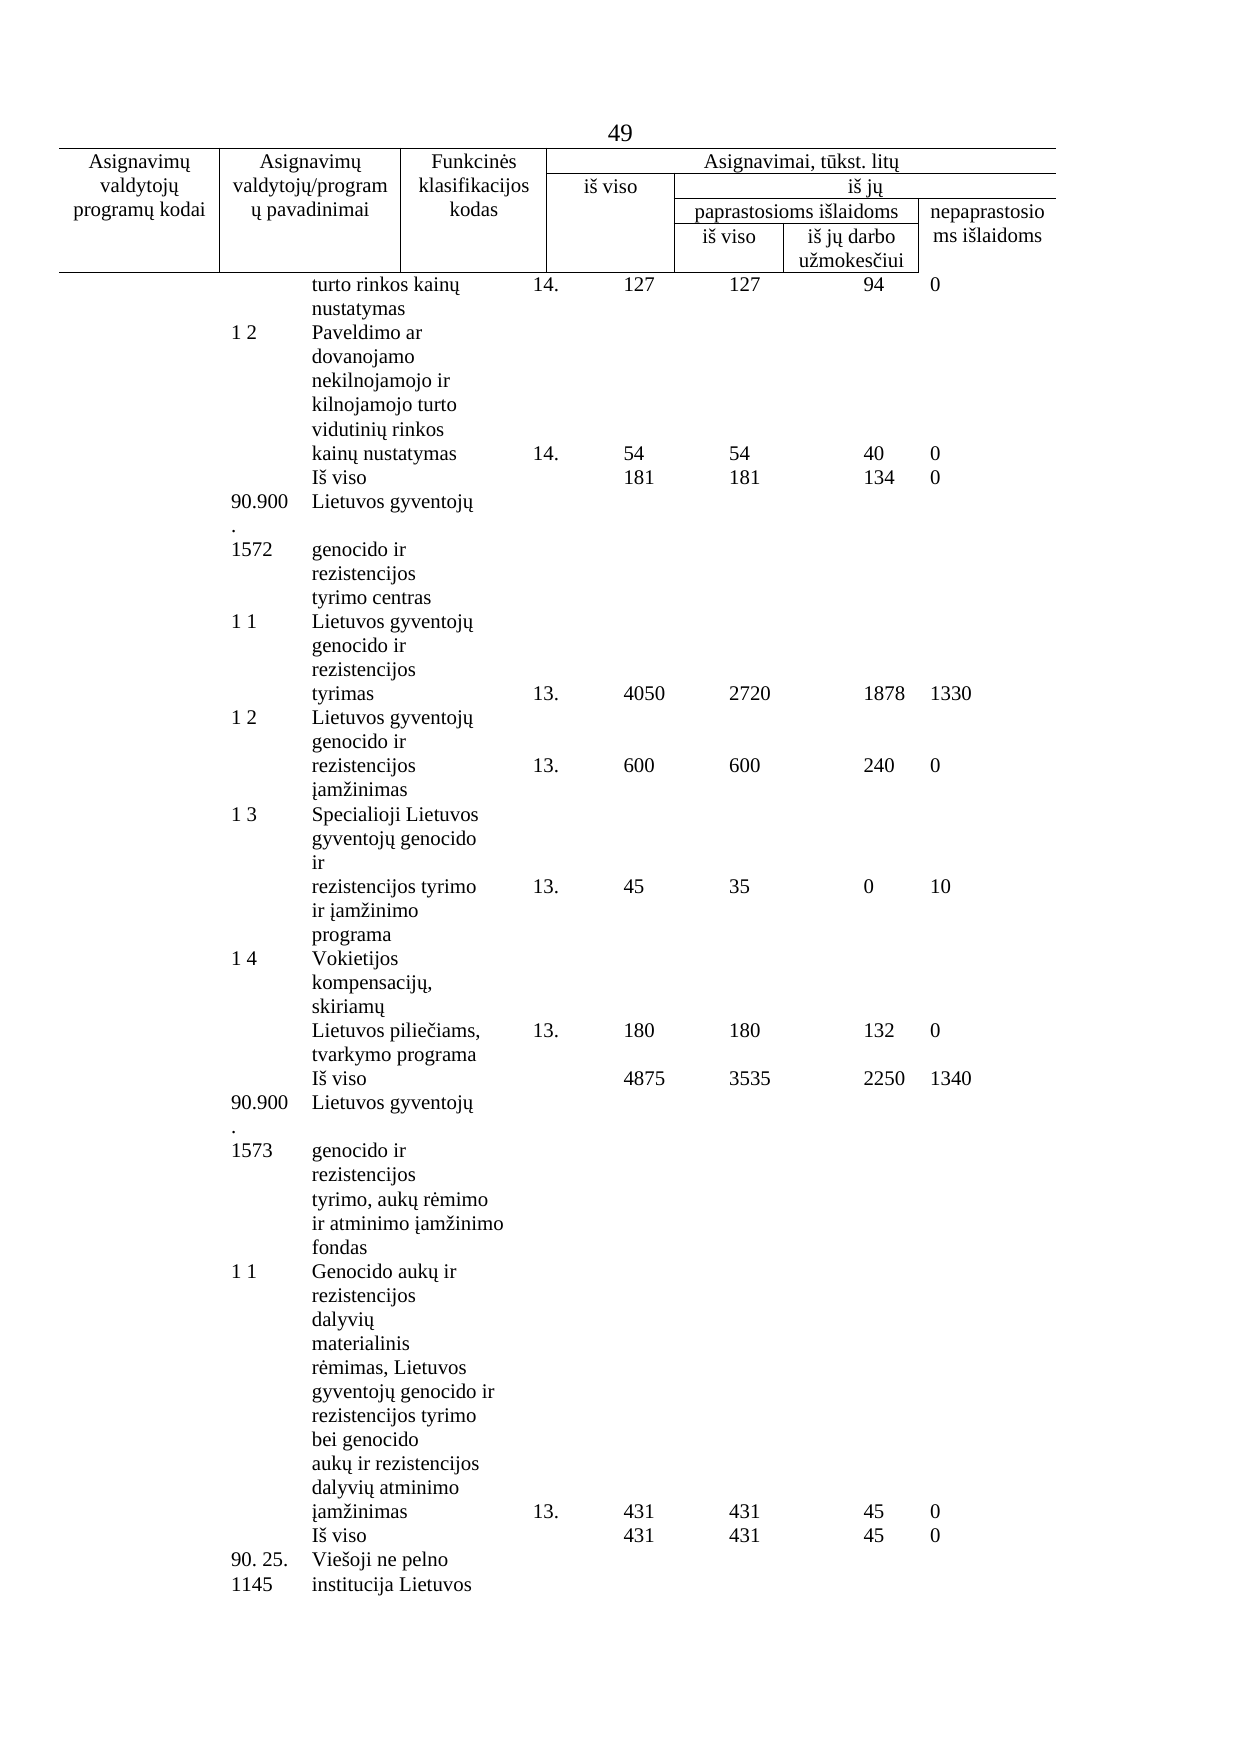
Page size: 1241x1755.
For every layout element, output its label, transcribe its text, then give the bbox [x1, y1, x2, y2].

table_cell [612, 1548, 718, 1571]
table_cell [59, 1186, 219, 1211]
table_cell [220, 994, 300, 1018]
table_cell [59, 778, 219, 801]
table_cell 1 2 [220, 320, 300, 344]
table_cell [718, 898, 852, 922]
table_cell [919, 585, 1063, 609]
table_cell [852, 368, 919, 392]
table_cell [612, 1283, 718, 1307]
table_cell [612, 970, 718, 994]
table_cell [718, 946, 852, 970]
table_cell [852, 1355, 919, 1379]
table_cell [1056, 223, 1063, 272]
table_cell [521, 994, 612, 1018]
table_cell bei genocido [300, 1427, 521, 1451]
table_cell [718, 1090, 852, 1138]
table_cell 1330 [919, 681, 1063, 705]
table_cell 0 [919, 465, 1063, 489]
table_cell [521, 729, 612, 753]
table_cell [220, 874, 300, 898]
table_cell [919, 609, 1063, 633]
table_cell 45 [612, 874, 718, 898]
table_cell nepaprastosioms išlaidoms [919, 199, 1056, 272]
table_cell [220, 1331, 300, 1355]
table_cell [612, 585, 718, 609]
table_cell [718, 778, 852, 801]
table_cell [919, 1475, 1063, 1499]
table_cell [718, 994, 852, 1018]
table_cell [612, 705, 718, 729]
table_cell [919, 393, 1063, 416]
table_cell [521, 1283, 612, 1307]
table_cell 13. [521, 1018, 612, 1042]
table_cell Genocido aukų ir [300, 1259, 521, 1283]
table_cell [59, 970, 219, 994]
table_cell [612, 850, 718, 874]
table_cell [521, 368, 612, 392]
table_cell [521, 1475, 612, 1499]
table_cell [521, 1427, 612, 1451]
table_cell iš viso [675, 224, 783, 272]
table_cell [718, 368, 852, 392]
table_cell [852, 1235, 919, 1259]
table_cell [852, 633, 919, 657]
table_cell [521, 1571, 612, 1596]
table_cell [852, 801, 919, 826]
table_cell 2250 [852, 1066, 919, 1090]
table_cell [521, 1163, 612, 1186]
table_cell 45 [852, 1499, 919, 1523]
table_cell [919, 898, 1063, 922]
table_cell [612, 1235, 718, 1259]
table_cell [852, 1331, 919, 1355]
table_cell [718, 922, 852, 946]
table_cell [220, 1379, 300, 1403]
table_cell [59, 801, 219, 826]
table_cell [718, 970, 852, 994]
table_cell [59, 753, 219, 777]
table_cell [521, 1307, 612, 1331]
table_cell [852, 1163, 919, 1186]
table_cell tvarkymo programa [300, 1042, 521, 1066]
table_cell [919, 946, 1063, 970]
table_cell 431 [612, 1523, 718, 1547]
table_cell [220, 1499, 300, 1523]
table_cell tyrimo, aukų rėmimo [300, 1186, 521, 1211]
table_cell Lietuvos piliečiams, [300, 1018, 521, 1042]
table_cell 600 [612, 753, 718, 777]
table_cell [919, 561, 1063, 585]
table_cell [919, 1427, 1063, 1451]
table_cell [718, 344, 852, 368]
table_cell [220, 850, 300, 874]
table_cell [919, 344, 1063, 368]
table_cell ir [300, 850, 521, 874]
table_cell [59, 1259, 219, 1283]
table_cell [521, 393, 612, 416]
table_cell [220, 393, 300, 416]
table_cell [612, 368, 718, 392]
table_cell [521, 850, 612, 874]
table_cell [852, 729, 919, 753]
table_cell [59, 1355, 219, 1379]
table_cell 180 [612, 1018, 718, 1042]
table_cell [919, 537, 1063, 561]
table_cell [220, 273, 300, 296]
table_cell [718, 1307, 852, 1331]
table_cell [718, 1186, 852, 1211]
table_cell [718, 729, 852, 753]
table_cell įamžinimas [300, 1499, 521, 1523]
table_cell [220, 1475, 300, 1499]
table_cell paprastosioms išlaidoms [675, 199, 918, 223]
table_cell iš jų [675, 174, 1056, 198]
table_cell [718, 416, 852, 441]
table_cell 94 [852, 273, 919, 296]
table_cell [521, 1235, 612, 1259]
table_cell [59, 561, 219, 585]
table_cell [220, 1283, 300, 1307]
table_cell [521, 1186, 612, 1211]
table_cell rezistencijos tyrimo [300, 874, 521, 898]
table_cell [59, 826, 219, 849]
table_cell [612, 826, 718, 849]
table_cell rėmimas, Lietuvos [300, 1355, 521, 1379]
table_cell [220, 1451, 300, 1475]
table_cell [919, 1403, 1063, 1427]
table_cell [919, 1235, 1063, 1259]
table_cell [852, 1548, 919, 1571]
table_cell [612, 393, 718, 416]
table_cell [59, 585, 219, 609]
table_cell [1056, 173, 1063, 198]
table_cell [852, 898, 919, 922]
table_cell 2720 [718, 681, 852, 705]
table_cell [852, 1475, 919, 1499]
table_cell [521, 585, 612, 609]
table_cell nekilnojamojo ir [300, 368, 521, 392]
table_cell [612, 1355, 718, 1379]
table_cell 3535 [718, 1066, 852, 1090]
table_cell [919, 1355, 1063, 1379]
table_cell [59, 296, 219, 320]
table_cell [919, 705, 1063, 729]
table_cell [220, 1523, 300, 1547]
table_cell [852, 1571, 919, 1596]
table_cell [220, 1186, 300, 1211]
table_cell [521, 537, 612, 561]
table_cell [521, 489, 612, 537]
table_cell [220, 633, 300, 657]
table_cell [220, 1307, 300, 1331]
table_cell [59, 368, 219, 392]
table_cell 4875 [612, 1066, 718, 1090]
table_cell [220, 296, 300, 320]
table_cell [612, 296, 718, 320]
table_cell dovanojamo [300, 344, 521, 368]
table_cell [852, 705, 919, 729]
table_cell Iš viso [300, 1523, 521, 1547]
table_cell [521, 898, 612, 922]
table_cell [919, 320, 1063, 344]
table_cell [919, 1186, 1063, 1211]
table_cell 0 [919, 1018, 1063, 1042]
table_cell [919, 296, 1063, 320]
table_cell [220, 1066, 300, 1090]
table_cell [59, 344, 219, 368]
table_cell [59, 1475, 219, 1499]
table_cell 90.900. [220, 489, 300, 537]
table_cell [718, 1571, 852, 1596]
table_cell [718, 1451, 852, 1475]
table_cell Lietuvos gyventojų [300, 705, 521, 729]
table_cell 0 [919, 1499, 1063, 1523]
table_cell gyventojų genocido ir [300, 1379, 521, 1403]
table_cell [919, 994, 1063, 1018]
table_cell [521, 1138, 612, 1162]
table_cell gyventojų genocido [300, 826, 521, 849]
table_cell [59, 489, 219, 537]
table_cell [718, 1138, 852, 1162]
table_cell [852, 970, 919, 994]
table_cell [59, 1331, 219, 1355]
table_cell [612, 1427, 718, 1451]
table_header Funkcinės klasifikacijos kodas [401, 149, 546, 272]
table_cell [718, 1211, 852, 1234]
table_cell [59, 320, 219, 344]
table_cell [59, 1283, 219, 1307]
table_cell [220, 753, 300, 777]
table_cell [220, 778, 300, 801]
table_cell 90. 25. [220, 1548, 300, 1571]
table_cell [220, 368, 300, 392]
table_cell rezistencijos tyrimo [300, 1403, 521, 1427]
table_cell [220, 826, 300, 849]
table_cell [612, 1211, 718, 1234]
table_cell dalyvių [300, 1307, 521, 1331]
table_cell [718, 1548, 852, 1571]
table_cell [852, 1427, 919, 1451]
table_cell 0 [919, 753, 1063, 777]
table_cell [521, 465, 612, 489]
table_cell [718, 1475, 852, 1499]
table_cell Specialioji Lietuvos [300, 801, 521, 826]
table_cell [718, 393, 852, 416]
table_cell 127 [718, 273, 852, 296]
table_cell [612, 344, 718, 368]
table_cell materialinis [300, 1331, 521, 1355]
table_cell [220, 561, 300, 585]
table_cell [718, 705, 852, 729]
table_cell [521, 1379, 612, 1403]
table_cell [852, 1186, 919, 1211]
table_cell [718, 1235, 852, 1259]
table_cell [612, 1163, 718, 1186]
table_cell [852, 850, 919, 874]
table_cell [521, 946, 612, 970]
table_cell [521, 1548, 612, 1571]
table_cell [59, 1042, 219, 1066]
table_cell [718, 1331, 852, 1355]
table_cell [718, 537, 852, 561]
table_cell [612, 1571, 718, 1596]
table_cell genocido ir [300, 729, 521, 753]
table_cell 13. [521, 753, 612, 777]
table_cell [718, 561, 852, 585]
table_cell 0 [919, 272, 1063, 296]
table_cell [718, 1042, 852, 1066]
table_cell [612, 778, 718, 801]
table_cell [718, 1427, 852, 1451]
table_cell [852, 416, 919, 441]
table_cell [852, 657, 919, 681]
table_cell turto rinkos kainų [300, 273, 521, 296]
table_cell [612, 609, 718, 633]
table_cell 40 [852, 441, 919, 464]
table_cell dalyvių atminimo [300, 1475, 521, 1499]
table_cell 134 [852, 465, 919, 489]
table_cell [220, 898, 300, 922]
table_cell 1878 [852, 681, 919, 705]
table_cell [59, 537, 219, 561]
table_cell tyrimas [300, 681, 521, 705]
table_cell 181 [718, 465, 852, 489]
table_cell [612, 1259, 718, 1283]
table_cell 90.900. [220, 1090, 300, 1138]
table_cell 1 1 [220, 609, 300, 633]
table_cell [59, 1427, 219, 1451]
table_cell [59, 1066, 219, 1090]
table_cell [919, 1571, 1063, 1596]
table_cell [220, 1211, 300, 1234]
table_cell [59, 705, 219, 729]
table_cell [59, 1018, 219, 1042]
table_cell [718, 1259, 852, 1283]
table_cell [852, 537, 919, 561]
table_cell [718, 320, 852, 344]
table_cell 54 [612, 441, 718, 464]
table_cell [919, 850, 1063, 874]
table_cell [59, 1379, 219, 1403]
table_cell [59, 1307, 219, 1331]
table_cell [521, 970, 612, 994]
table_cell [59, 273, 219, 296]
table_cell [521, 922, 612, 946]
table_cell [521, 705, 612, 729]
table_cell [220, 416, 300, 441]
table_cell [1056, 198, 1063, 223]
table_cell [220, 922, 300, 946]
table_cell 431 [718, 1523, 852, 1547]
table_cell [59, 1163, 219, 1186]
table_cell 1573 [220, 1138, 300, 1162]
table_cell [220, 1403, 300, 1427]
table_cell [612, 946, 718, 970]
table_cell 1340 [919, 1066, 1063, 1090]
table_cell [718, 489, 852, 537]
table_cell [612, 657, 718, 681]
table_cell tyrimo centras [300, 585, 521, 609]
table_cell [919, 826, 1063, 849]
table_cell [718, 1403, 852, 1427]
table_cell [59, 416, 219, 441]
table_cell [59, 1090, 219, 1138]
table_cell [59, 922, 219, 946]
table_cell [59, 1138, 219, 1162]
table_cell 14. [521, 273, 612, 296]
table_cell [852, 609, 919, 633]
table_cell [521, 1355, 612, 1379]
table_cell [521, 1331, 612, 1355]
table_cell 13. [521, 681, 612, 705]
table_cell [521, 1042, 612, 1066]
table_cell [220, 1235, 300, 1259]
table_cell [521, 657, 612, 681]
table_cell [852, 922, 919, 946]
table_cell 1145 [220, 1571, 300, 1596]
table_cell nustatymas [300, 296, 521, 320]
table_cell [612, 1090, 718, 1138]
table_cell kainų nustatymas [300, 441, 521, 464]
table_cell [59, 393, 219, 416]
table_cell 240 [852, 753, 919, 777]
table_cell [521, 416, 612, 441]
table_cell kilnojamojo turto [300, 393, 521, 416]
table_cell [718, 657, 852, 681]
table_cell [521, 1259, 612, 1283]
table_cell [852, 1090, 919, 1138]
table_cell rezistencijos [300, 561, 521, 585]
table_cell [852, 585, 919, 609]
table_cell 0 [919, 441, 1063, 464]
table_cell [919, 1379, 1063, 1403]
table_cell 13. [521, 1499, 612, 1523]
table_cell [718, 296, 852, 320]
table_cell [919, 633, 1063, 657]
table_cell [919, 729, 1063, 753]
table_cell [852, 1138, 919, 1162]
table_cell [521, 344, 612, 368]
table_cell [59, 1451, 219, 1475]
table_cell [521, 826, 612, 849]
table_cell [852, 320, 919, 344]
table_cell [59, 729, 219, 753]
table_cell [59, 633, 219, 657]
table_cell [919, 1451, 1063, 1475]
table_cell genocido ir [300, 633, 521, 657]
table_cell [919, 1163, 1063, 1186]
table_cell 431 [718, 1499, 852, 1523]
table_header [1056, 148, 1063, 173]
table_cell [919, 778, 1063, 801]
table_cell [852, 826, 919, 849]
table_cell [919, 489, 1063, 537]
table_cell [612, 1331, 718, 1355]
table_cell [852, 994, 919, 1018]
table_cell [59, 874, 219, 898]
table_cell [521, 633, 612, 657]
table_cell [59, 850, 219, 874]
table_cell [59, 1548, 219, 1571]
table_cell [612, 561, 718, 585]
table_cell [919, 1138, 1063, 1162]
table_cell [521, 1211, 612, 1234]
table_cell [220, 729, 300, 753]
table_cell [852, 561, 919, 585]
table_cell [521, 1403, 612, 1427]
table_cell [612, 1042, 718, 1066]
table_cell iš viso [547, 174, 674, 272]
table_cell [718, 826, 852, 849]
table_cell [919, 801, 1063, 826]
table_cell [220, 1042, 300, 1066]
table_cell [612, 1403, 718, 1427]
table_cell [718, 1283, 852, 1307]
table_cell [521, 561, 612, 585]
table_cell [521, 296, 612, 320]
table_cell ir atminimo įamžinimo [300, 1211, 521, 1234]
table_cell 1 3 [220, 801, 300, 826]
table_cell [59, 657, 219, 681]
table_cell [919, 1307, 1063, 1331]
table_cell Vokietijos [300, 946, 521, 970]
table_cell [919, 1283, 1063, 1307]
table_cell [220, 970, 300, 994]
table_cell [718, 1379, 852, 1403]
table_cell [852, 1403, 919, 1427]
table_cell [919, 1259, 1063, 1283]
table_cell [852, 1259, 919, 1283]
table_cell 1572 [220, 537, 300, 561]
table_cell ir įamžinimo [300, 898, 521, 922]
table_cell [220, 585, 300, 609]
table_cell [718, 1355, 852, 1379]
table_cell [59, 946, 219, 970]
table_cell [521, 778, 612, 801]
table_header Asignavimų valdytojų/programų pavadinimai [220, 149, 400, 272]
table_cell genocido ir [300, 537, 521, 561]
table_cell 0 [852, 874, 919, 898]
table_cell [852, 1379, 919, 1403]
table_cell [59, 1499, 219, 1523]
table_cell rezistencijos [300, 1283, 521, 1307]
table_cell [220, 465, 300, 489]
table_cell [521, 320, 612, 344]
table_cell genocido ir [300, 1138, 521, 1162]
table_cell institucija Lietuvos [300, 1571, 521, 1596]
table_cell [220, 657, 300, 681]
table_cell [521, 1066, 612, 1090]
table_cell [521, 801, 612, 826]
table_cell [852, 344, 919, 368]
table_cell [919, 922, 1063, 946]
table_cell [59, 681, 219, 705]
table_cell [718, 801, 852, 826]
table_cell [521, 609, 612, 633]
table_cell [852, 1307, 919, 1331]
table_cell [612, 489, 718, 537]
table_cell [612, 320, 718, 344]
table_cell Iš viso [300, 1066, 521, 1090]
table_cell [919, 1042, 1063, 1066]
table_cell [612, 729, 718, 753]
table_cell [59, 994, 219, 1018]
table_cell Paveldimo ar [300, 320, 521, 344]
table_cell [718, 1163, 852, 1186]
table_cell 132 [852, 1018, 919, 1042]
table_cell [220, 344, 300, 368]
table_cell [612, 537, 718, 561]
table_cell [919, 1331, 1063, 1355]
table_cell [919, 1548, 1063, 1571]
table_cell rezistencijos [300, 753, 521, 777]
table_cell 14. [521, 441, 612, 464]
table_cell 181 [612, 465, 718, 489]
table_cell Lietuvos gyventojų [300, 1090, 521, 1138]
table_cell [612, 416, 718, 441]
table_cell [852, 946, 919, 970]
table_cell [852, 1451, 919, 1475]
table_cell [220, 441, 300, 464]
table_cell [612, 633, 718, 657]
table_header Asignavimai, tūkst. litų [547, 149, 1056, 173]
table_cell [612, 1186, 718, 1211]
table_cell [220, 1163, 300, 1186]
table_cell [220, 681, 300, 705]
table_cell 127 [612, 273, 718, 296]
table_cell 35 [718, 874, 852, 898]
table_cell [521, 1451, 612, 1475]
table_cell Viešoji ne pelno [300, 1548, 521, 1571]
table_cell [852, 393, 919, 416]
table_cell 4050 [612, 681, 718, 705]
table_cell [612, 1451, 718, 1475]
table_cell 45 [852, 1523, 919, 1547]
table_cell [718, 850, 852, 874]
table_cell [59, 898, 219, 922]
table_cell skiriamų [300, 994, 521, 1018]
table_cell [521, 1090, 612, 1138]
table_cell [612, 1307, 718, 1331]
table_cell kompensacijų, [300, 970, 521, 994]
table_cell [852, 1042, 919, 1066]
table_cell [919, 416, 1063, 441]
table_cell [919, 1090, 1063, 1138]
table_cell 10 [919, 874, 1063, 898]
table_cell įamžinimas [300, 778, 521, 801]
table_cell [612, 1138, 718, 1162]
table_cell [521, 1523, 612, 1547]
table_cell 600 [718, 753, 852, 777]
table_cell fondas [300, 1235, 521, 1259]
table_cell [718, 585, 852, 609]
table_cell 0 [919, 1523, 1063, 1547]
table_cell [852, 489, 919, 537]
table_cell Lietuvos gyventojų [300, 609, 521, 633]
table_cell 180 [718, 1018, 852, 1042]
table_cell [919, 1211, 1063, 1234]
table_cell rezistencijos [300, 657, 521, 681]
table_cell Lietuvos gyventojų [300, 489, 521, 537]
table_header Asignavimų valdytojų programų kodai [59, 149, 219, 272]
table_cell [852, 296, 919, 320]
table_cell [220, 1427, 300, 1451]
table_cell [612, 1379, 718, 1403]
table_cell 13. [521, 874, 612, 898]
table_cell [59, 1403, 219, 1427]
table_cell [919, 970, 1063, 994]
table_cell [718, 633, 852, 657]
table_cell programa [300, 922, 521, 946]
table_cell 1 4 [220, 946, 300, 970]
table_cell rezistencijos [300, 1163, 521, 1186]
table_cell vidutinių rinkos [300, 416, 521, 441]
table_cell [919, 368, 1063, 392]
table_cell aukų ir rezistencijos [300, 1451, 521, 1475]
table_cell [612, 994, 718, 1018]
table_cell [220, 1018, 300, 1042]
table_cell [612, 898, 718, 922]
table_cell 1 1 [220, 1259, 300, 1283]
table_cell [59, 465, 219, 489]
table_cell iš jų darbo užmokesčiui [784, 224, 918, 272]
table_cell 1 2 [220, 705, 300, 729]
table_cell [718, 609, 852, 633]
table_cell 54 [718, 441, 852, 464]
table_cell [59, 441, 219, 464]
table_cell [59, 609, 219, 633]
table_cell [59, 1211, 219, 1234]
table_cell [59, 1523, 219, 1547]
table_cell [852, 1283, 919, 1307]
table_cell [852, 1211, 919, 1234]
table_cell [612, 1475, 718, 1499]
table_cell Iš viso [300, 465, 521, 489]
table_cell [220, 1355, 300, 1379]
table_cell [612, 922, 718, 946]
table_cell 431 [612, 1499, 718, 1523]
table_cell [919, 657, 1063, 681]
table_cell [852, 778, 919, 801]
table_cell [59, 1571, 219, 1596]
table_cell [59, 1235, 219, 1259]
table_cell [612, 801, 718, 826]
